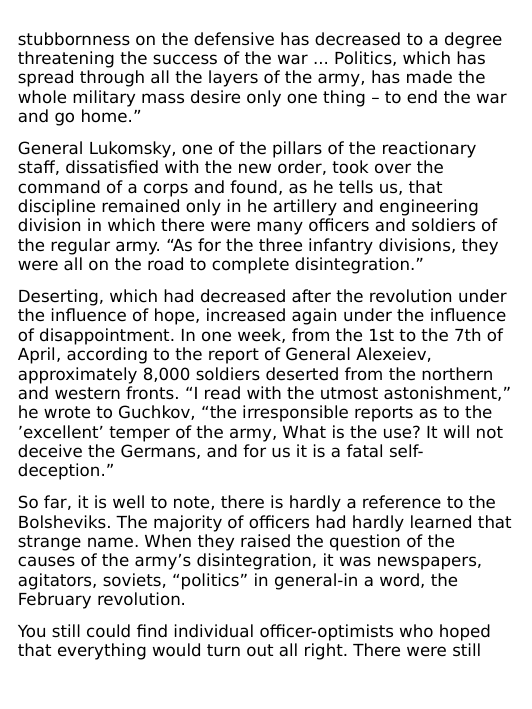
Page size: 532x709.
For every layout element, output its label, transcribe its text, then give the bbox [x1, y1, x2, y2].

text stubbornness on the defensive has decreased to a degree threatening the success of the war ... Politics, which has spread through all the layers of the army, has made the whole military mass desire only one thing – to end the war and go home.” [18, 29, 514, 126]
text Deserting, which had decreased after the revolution under the influence of hope, increased again under the influence of disappointment. In one week, from the 1st to the 7th of April, according to the report of General Alexeiev, approximately 8,000 soldiers deserted from the northern and western fronts. “I read with the utmost astonishment,” he wrote to Guchkov, “the irresponsible reports as to the ’excellent’ temper of the army, What is the use? It will not deceive the Germans, and for us it is a fatal self-deception.” [18, 287, 514, 481]
text So far, it is well to note, there is hardly a reference to the Bolsheviks. The majority of officers had hardly learned that strange name. When they raised the question of the causes of the army’s disintegration, it was newspapers, agitators, soviets, “politics” in general-in a word, the February revolution. [18, 493, 514, 609]
text General Lukomsky, one of the pillars of the reactionary staff, dissatisfied with the new order, took over the command of a corps and found, as he tells us, that discipline remained only in he artillery and engineering division in which there were many officers and soldiers of the regular army. “As for the three infantry divisions, they were all on the road to complete disintegration.” [18, 139, 514, 274]
text You still could find individual officer-optimists who hoped that everything would turn out all right. There were still [18, 622, 514, 661]
